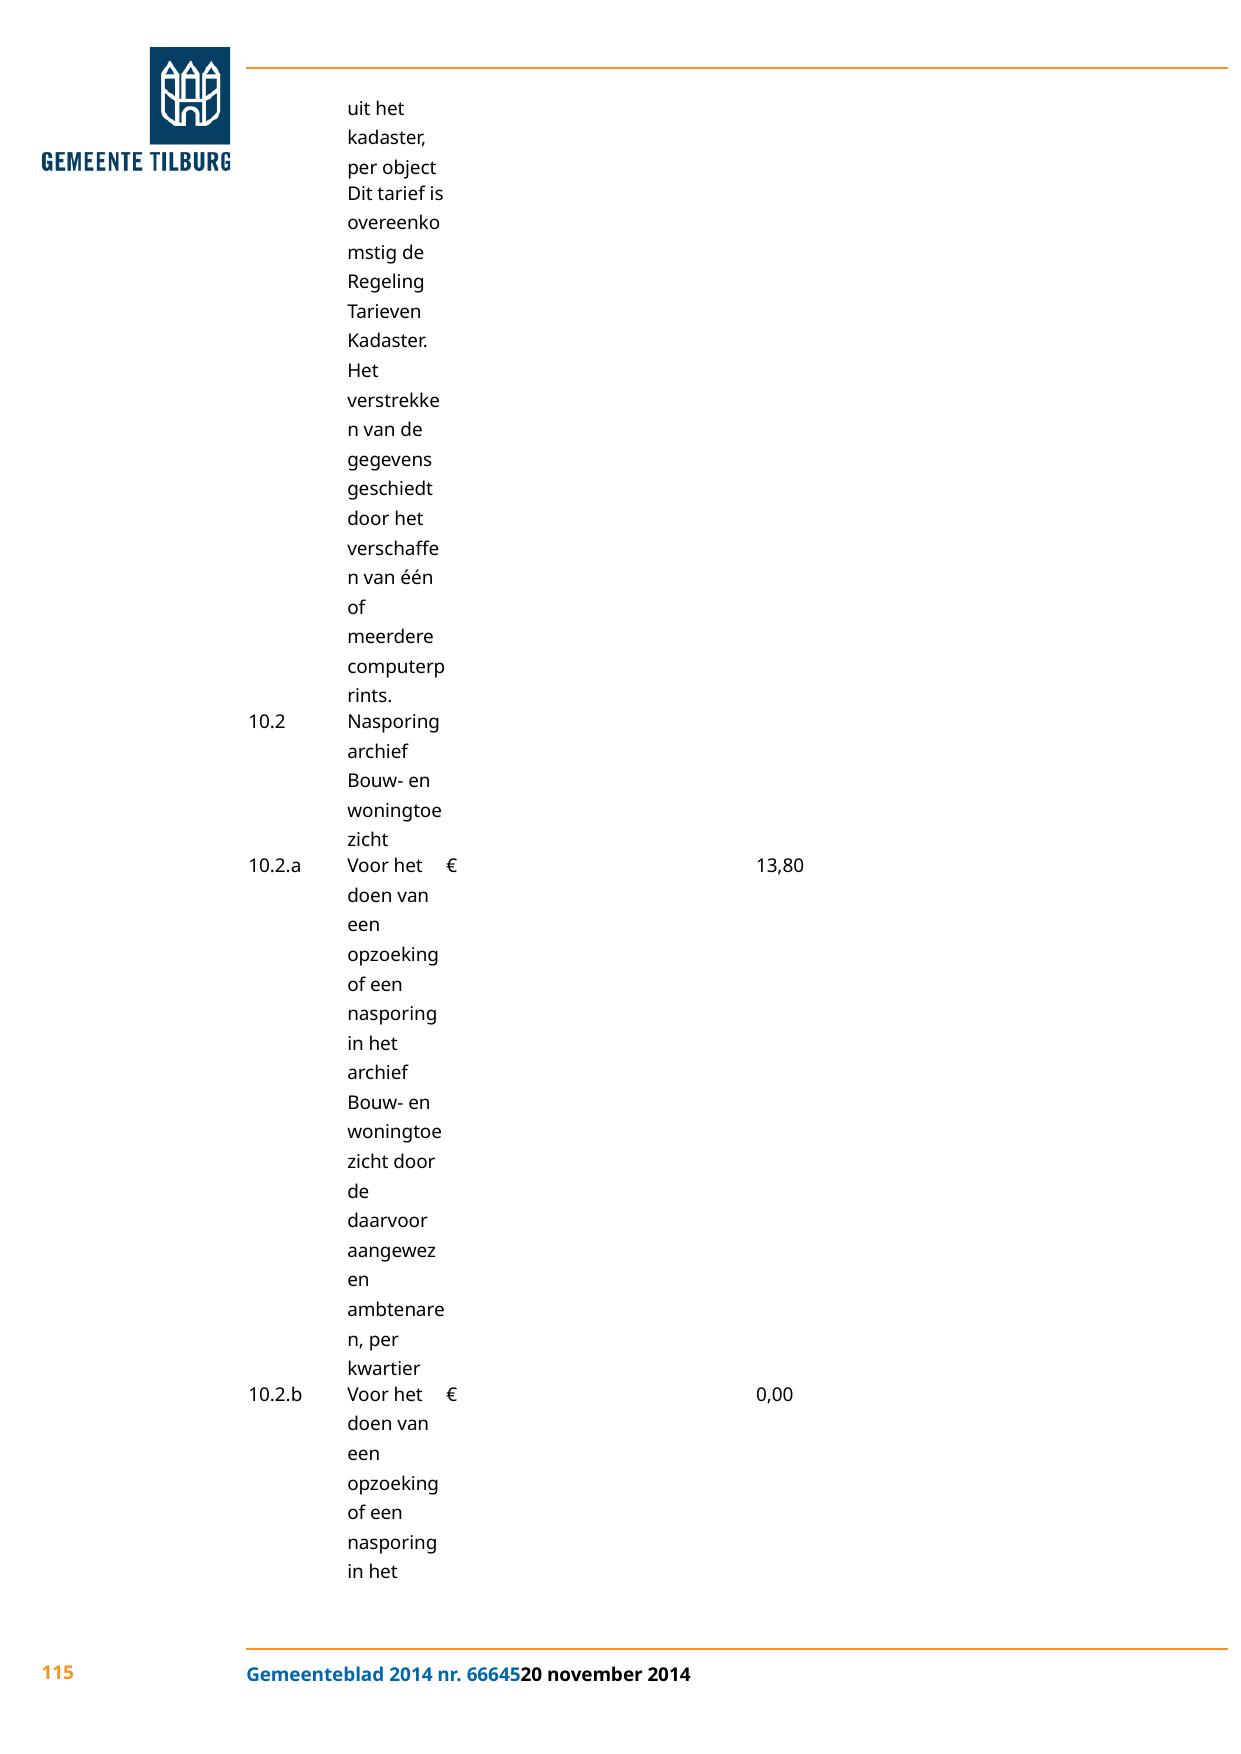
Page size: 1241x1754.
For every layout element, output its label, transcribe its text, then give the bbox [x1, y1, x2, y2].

table_cell € [446, 1381, 756, 1584]
table_cell 10.2.b [248, 1381, 347, 1584]
table_cell Voor het doen van een opzoeking of een nasporing in het [347, 1381, 446, 1584]
table_cell Dit tarief is overeenkomstig de Regeling Tarieven Kadaster. Het verstrekken van de gegevens geschiedt door het verschaffen van één of meerdere computerprints. [347, 180, 446, 708]
table_cell € [446, 853, 756, 1381]
table_cell 10.2 [248, 708, 347, 852]
table_cell [756, 95, 855, 180]
table_cell Nasporing archief Bouw- en woningtoezicht [347, 708, 446, 852]
table_cell [248, 95, 347, 180]
table_cell [248, 180, 347, 708]
table_cell [756, 708, 855, 852]
table_cell [446, 180, 756, 708]
table_cell [756, 180, 855, 708]
table_cell 13,80 [756, 853, 855, 1381]
table_cell Voor het doen van een opzoeking of een nasporing in het archief Bouw- en woningtoezicht door de daarvoor aangewezen ambtenaren, per kwartier [347, 853, 446, 1381]
picture [41, 47, 231, 172]
table_cell uit het kadaster, per object [347, 95, 446, 180]
table_cell [446, 95, 756, 180]
table_cell 10.2.a [248, 853, 347, 1381]
table_cell [446, 708, 756, 852]
table_cell 0,00 [756, 1381, 855, 1584]
